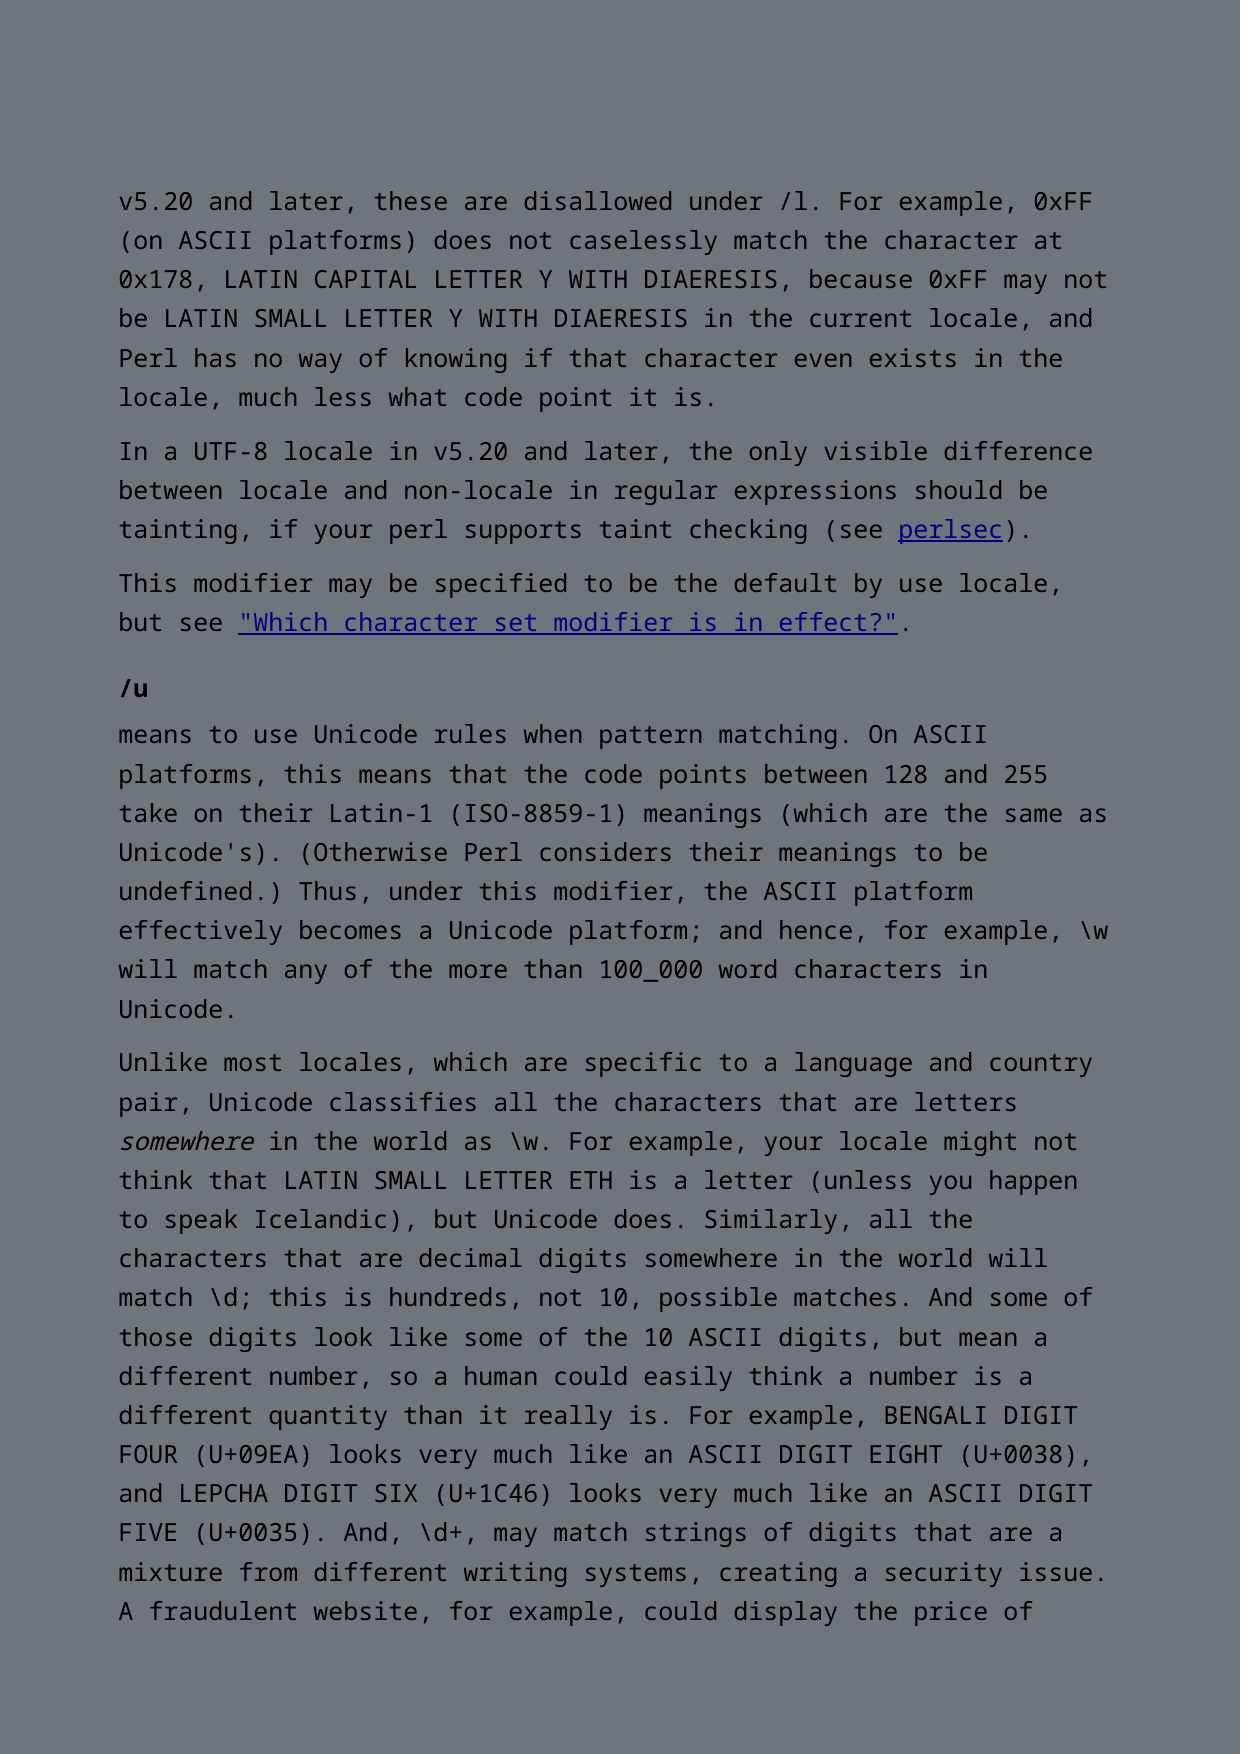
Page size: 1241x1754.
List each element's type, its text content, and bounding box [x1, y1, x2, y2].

text In a UTF-8 locale in v5.20 and later, the only visible difference between locale and non-locale in regular expressions should be tainting, if your perl supports taint checking (see perlsec). [118, 433, 1122, 546]
text Unlike most locales, which are specific to a language and country pair, Unicode classifies all the characters that are letters somewhere in the world as \w. For example, your locale might not think that LATIN SMALL LETTER ETH is a letter (unless you happen to speak Icelandic), but Unicode does. Similarly, all the characters that are decimal digits somewhere in the world will match \d; this is hundreds, not 10, possible matches. And some of those digits look like some of the 10 ASCII digits, but mean a different number, so a human could easily think a number is a different quantity than it really is. For example, BENGALI DIGIT FOUR (U+09EA) looks very much like an ASCII DIGIT EIGHT (U+0038), and LEPCHA DIGIT SIX (U+1C46) looks very much like an ASCII DIGIT FIVE (U+0035). And, \d+, may match strings of digits that are a mixture from different writing systems, creating a security issue. A fraudulent website, for example, could display the price of [118, 1045, 1122, 1627]
subtitle /u [118, 671, 1122, 705]
text v5.20 and later, these are disallowed under /l. For example, 0xFF (on ASCII platforms) does not caselessly match the character at 0x178, LATIN CAPITAL LETTER Y WITH DIAERESIS, because 0xFF may not be LATIN SMALL LETTER Y WITH DIAERESIS in the current locale, and Perl has no way of knowing if that character even exists in the locale, much less what code point it is. [118, 183, 1122, 413]
text This modifier may be specified to be the default by use locale, but see "Which character set modifier is in effect?". [118, 565, 1122, 638]
text means to use Unicode rules when pattern matching. On ASCII platforms, this means that the code points between 128 and 255 take on their Latin-1 (ISO-8859-1) meanings (which are the same as Unicode's). (Otherwise Perl considers their meanings to be undefined.) Thus, under this modifier, the ASCII platform effectively becomes a Unicode platform; and hence, for example, \w will match any of the more than 100_000 word characters in Unicode. [118, 717, 1122, 1025]
